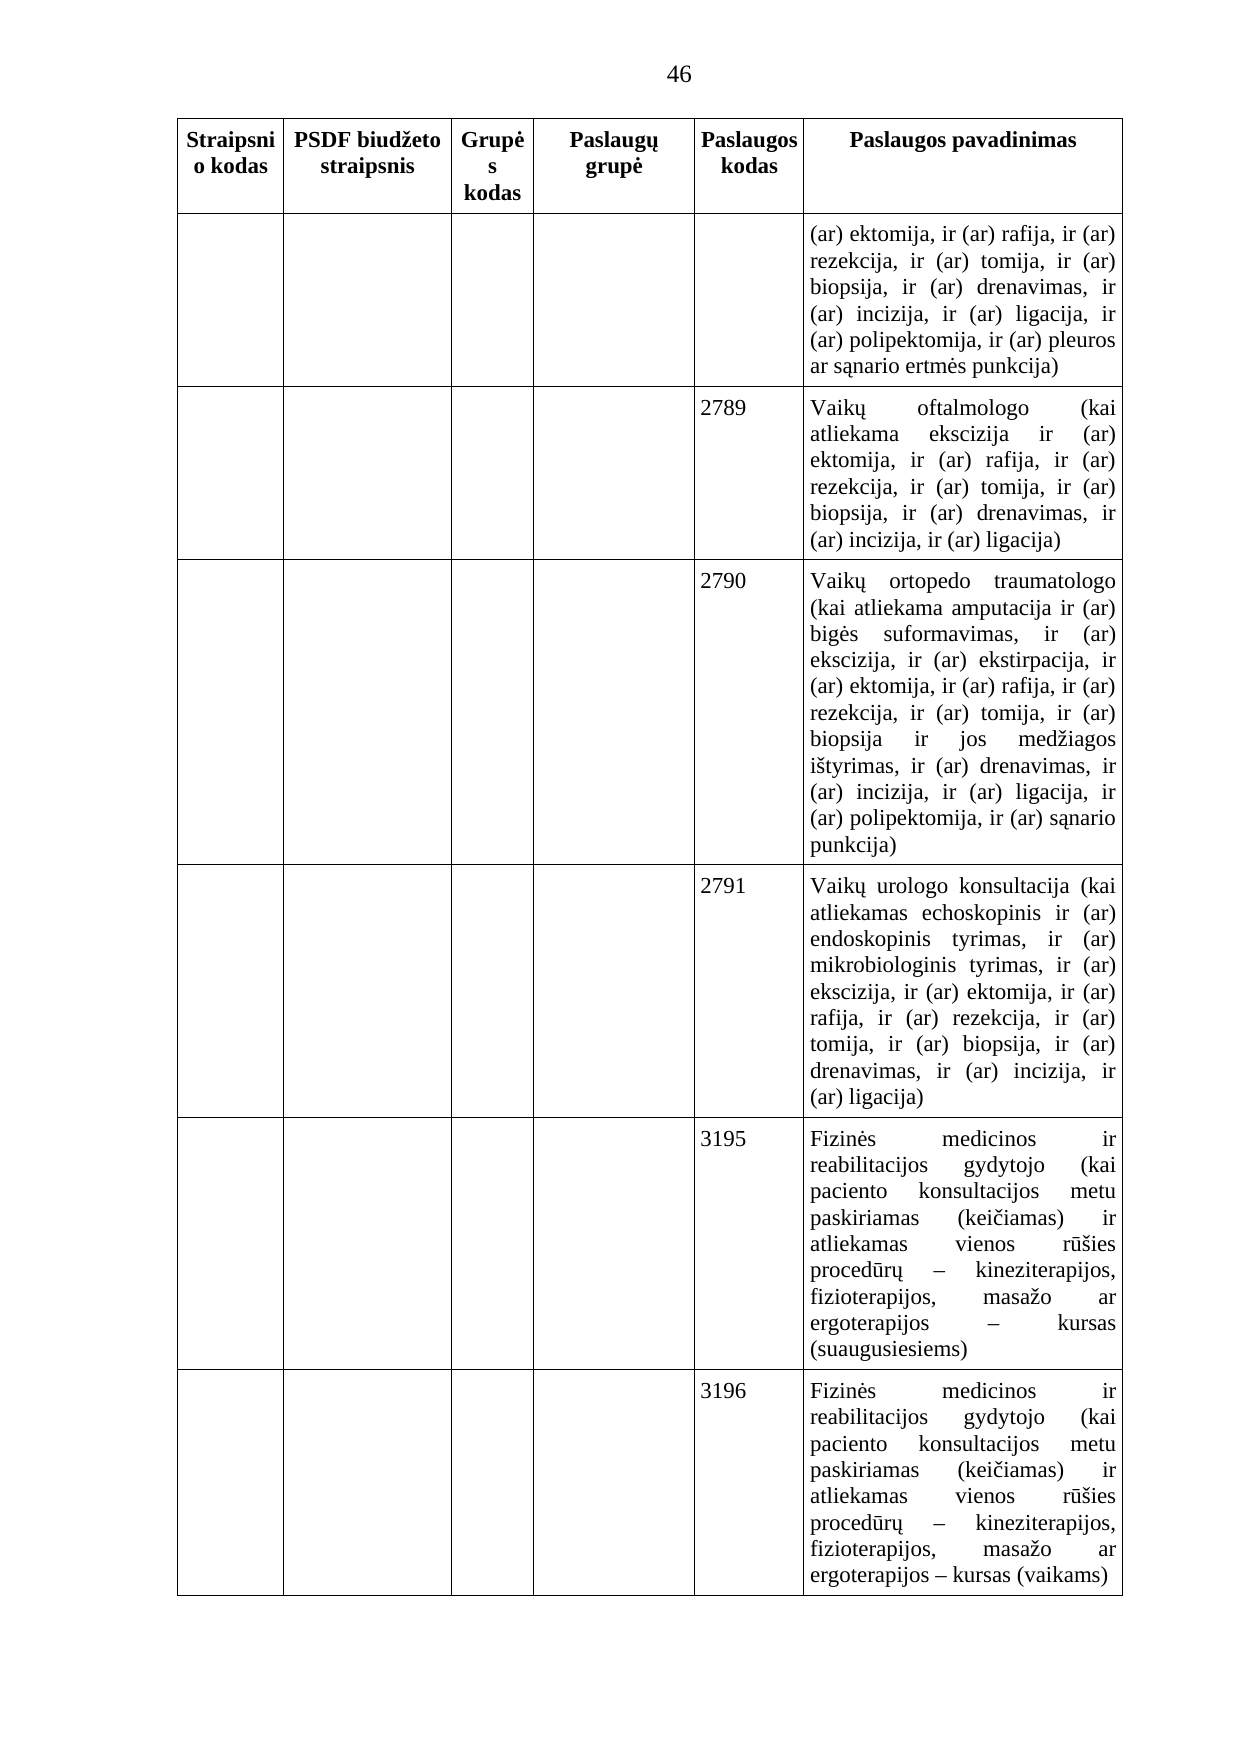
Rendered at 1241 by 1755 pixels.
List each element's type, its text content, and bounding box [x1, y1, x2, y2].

table_cell [178, 865, 283, 1117]
table_cell 3195 [695, 1118, 803, 1369]
table_cell [534, 1370, 694, 1595]
table_cell [178, 1370, 283, 1595]
table_cell [452, 387, 533, 559]
table_cell [284, 214, 451, 386]
table_header Straipsnio kodas [178, 119, 283, 212]
table_cell [534, 865, 694, 1117]
table_cell Fizinės medicinos ir reabilitacijos gydytojo (kai paciento konsultacijos metu paskiriamas (keičiamas) ir atliekamas vienos rūšies procedūrų – kineziterapijos, fizioterapijos, masažo ar ergoterapijos – kursas (vaikams) [804, 1370, 1122, 1595]
table_cell 2791 [695, 865, 803, 1117]
table_header Paslaugos kodas [695, 119, 803, 212]
table_cell [284, 1370, 451, 1595]
table_header Paslaugos pavadinimas [804, 119, 1122, 212]
table_cell [534, 560, 694, 864]
table_cell [452, 214, 533, 386]
table_cell [284, 560, 451, 864]
table_header Paslaugų grupė [534, 119, 694, 212]
table_cell Fizinės medicinos ir reabilitacijos gydytojo (kai paciento konsultacijos metu paskiriamas (keičiamas) ir atliekamas vienos rūšies procedūrų – kineziterapijos, fizioterapijos, masažo ar ergoterapijos – kursas (suaugusiesiems) [804, 1118, 1122, 1369]
table_cell [534, 1118, 694, 1369]
table_cell [284, 865, 451, 1117]
table_cell [178, 1118, 283, 1369]
table_cell [284, 1118, 451, 1369]
table_header Grupės kodas [452, 119, 533, 212]
table_cell [534, 387, 694, 559]
table_cell (ar) ektomija, ir (ar) rafija, ir (ar) rezekcija, ir (ar) tomija, ir (ar) biopsija, ir (ar) drenavimas, ir (ar) incizija, ir (ar) ligacija, ir (ar) polipektomija, ir (ar) pleuros ar sąnario ertmės punkcija) [804, 214, 1122, 386]
table_cell [452, 560, 533, 864]
table_cell [452, 865, 533, 1117]
table_cell [284, 387, 451, 559]
table_cell [178, 214, 283, 386]
table_cell [695, 214, 803, 386]
table_cell Vaikų oftalmologo (kai atliekama ekscizija ir (ar) ektomija, ir (ar) rafija, ir (ar) rezekcija, ir (ar) tomija, ir (ar) biopsija, ir (ar) drenavimas, ir (ar) incizija, ir (ar) ligacija) [804, 387, 1122, 559]
table_cell 2790 [695, 560, 803, 864]
table_cell [452, 1118, 533, 1369]
table_cell [534, 214, 694, 386]
table_cell Vaikų urologo konsultacija (kai atliekamas echoskopinis ir (ar) endoskopinis tyrimas, ir (ar) mikrobiologinis tyrimas, ir (ar) ekscizija, ir (ar) ektomija, ir (ar) rafija, ir (ar) rezekcija, ir (ar) tomija, ir (ar) biopsija, ir (ar) drenavimas, ir (ar) incizija, ir (ar) ligacija) [804, 865, 1122, 1117]
table_cell 2789 [695, 387, 803, 559]
table_cell [178, 560, 283, 864]
table_cell [178, 387, 283, 559]
table_cell 3196 [695, 1370, 803, 1595]
table_cell [452, 1370, 533, 1595]
table_cell Vaikų ortopedo traumatologo (kai atliekama amputacija ir (ar) bigės suformavimas, ir (ar) ekscizija, ir (ar) ekstirpacija, ir (ar) ektomija, ir (ar) rafija, ir (ar) rezekcija, ir (ar) tomija, ir (ar) biopsija ir jos medžiagos ištyrimas, ir (ar) drenavimas, ir (ar) incizija, ir (ar) ligacija, ir (ar) polipektomija, ir (ar) sąnario punkcija) [804, 560, 1122, 864]
table_header PSDF biudžeto straipsnis [284, 119, 451, 212]
